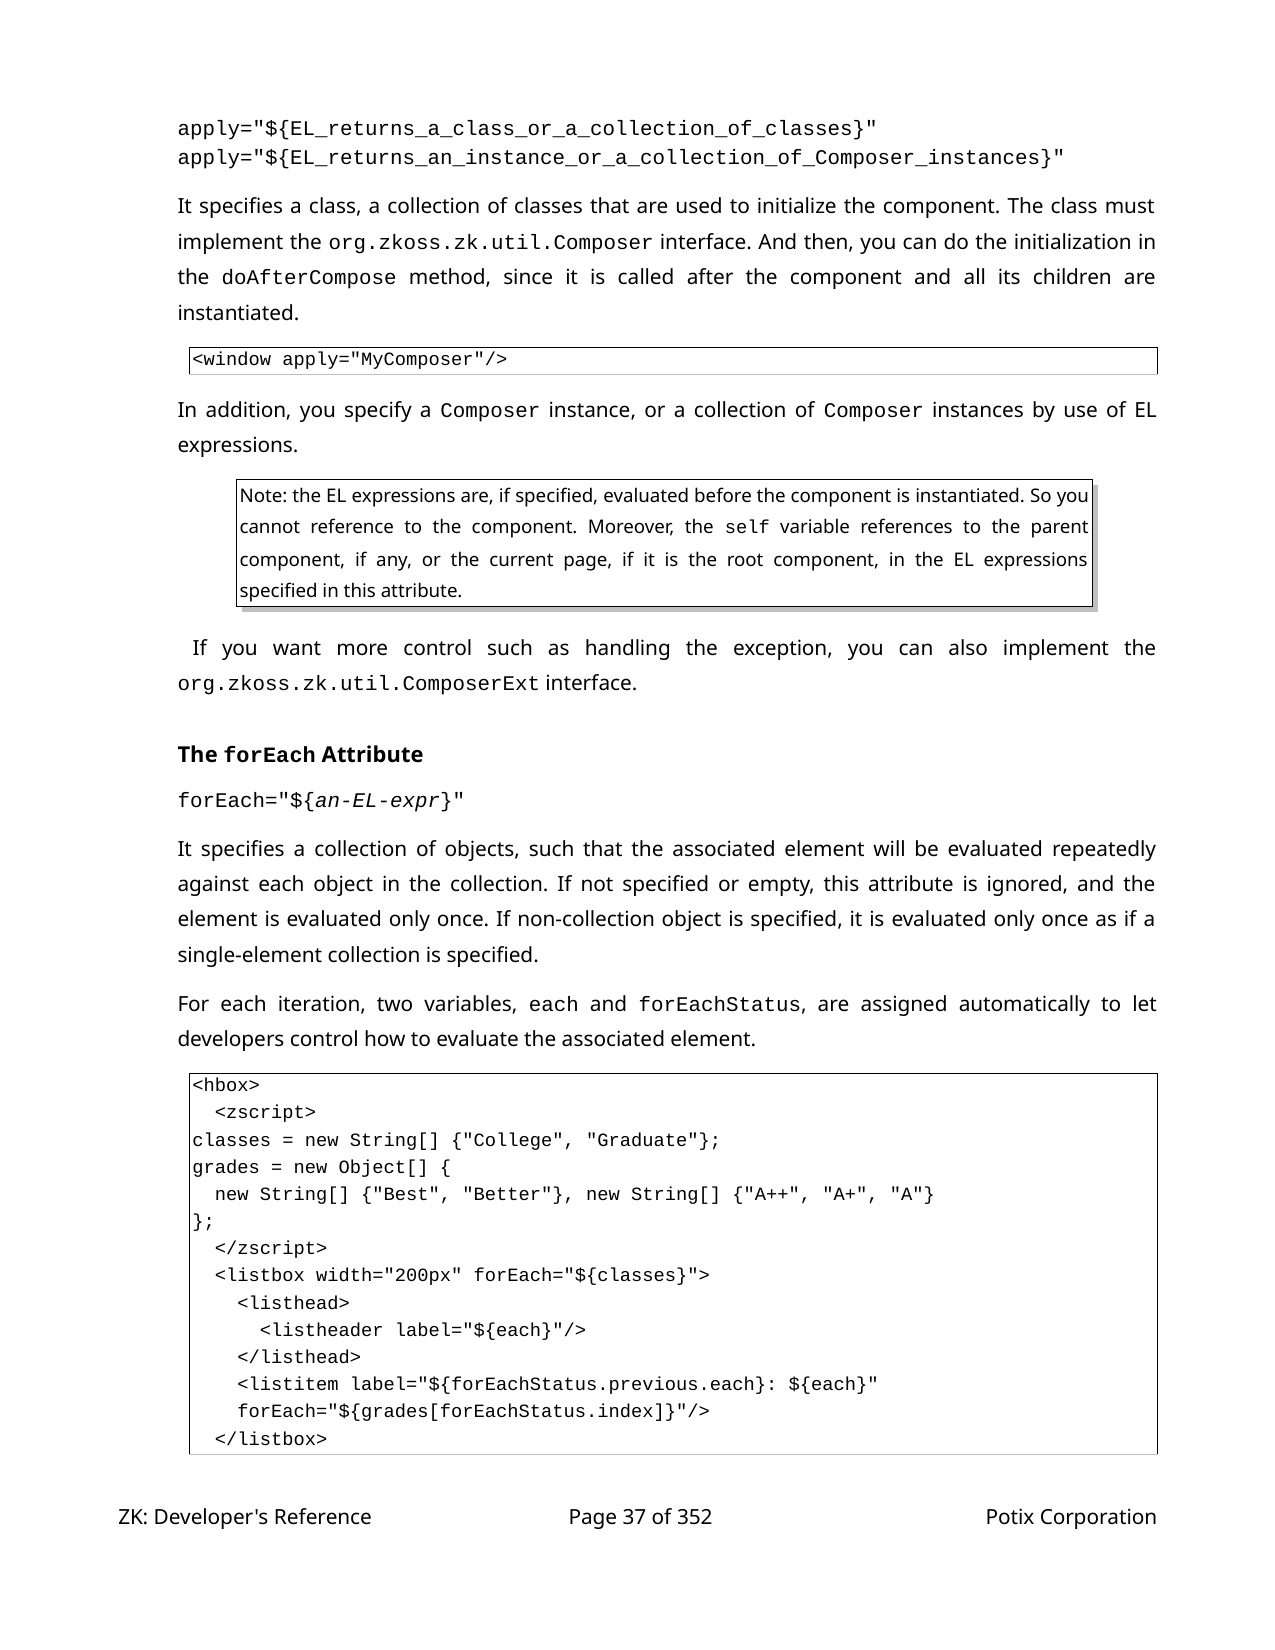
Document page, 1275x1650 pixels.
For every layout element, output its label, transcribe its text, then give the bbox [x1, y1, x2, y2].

text }; [190, 1209, 1157, 1233]
text grades = new Object[] { [190, 1154, 1157, 1179]
text <zscript> [190, 1100, 1157, 1124]
text </listbox> [190, 1426, 1157, 1454]
text <listhead> [190, 1291, 1157, 1315]
text new String[] {"Best", "Better"}, new String[] {"A++", "A+", "A"} [190, 1182, 1157, 1206]
text It specifies a collection of objects, such that the associated element will be evaluated repeatedly against each object in the collection. If not specified or empty, this attribute is ignored, and the element is evaluated only once. If non-collection object is specified, it is evaluated only once as if a single-element collection is specified. [177, 834, 1157, 968]
text <listitem label="${forEachStatus.previous.each}: ${each}" [190, 1372, 1157, 1396]
text <hbox> [190, 1074, 1157, 1097]
text In addition, you specify a Composer instance, or a collection of Composer instances by use of EL expressions. [177, 395, 1157, 458]
text For each iteration, two variables, each and forEachStatus, are assigned automatically to let developers control how to evaluate the associated element. [177, 989, 1157, 1052]
text forEach="${grades[forEachStatus.index]}"/> [190, 1399, 1157, 1423]
text classes = new String[] {"College", "Graduate"}; [190, 1127, 1157, 1152]
text apply="${EL_returns_a_class_or_a_collection_of_classes}" apply="${EL_returns_an_instance_or_a_collection_of_Composer_instances}" [177, 118, 1157, 171]
text forEach="${an-EL-expr}" [177, 790, 1157, 813]
text <listheader label="${each}"/> [190, 1318, 1157, 1342]
text It specifies a class, a collection of classes that are used to initialize the component. The class must implement the org.zkoss.zk.util.Composer interface. And then, you can do the initialization in the doAfterCompose method, since it is called after the component and all its children are instantiated. [177, 192, 1157, 326]
text If you want more control such as handling the exception, you can also implement the org.zkoss.zk.util.ComposerExt interface. [177, 633, 1157, 697]
text </listhead> [190, 1345, 1157, 1369]
text </zscript> [190, 1236, 1157, 1260]
text <window apply="MyComposer"/> [190, 348, 1157, 374]
text <listbox width="200px" forEach="${classes}"> [190, 1263, 1157, 1288]
subtitle The forEach Attribute [177, 739, 1157, 769]
text Note: the EL expressions are, if specified, evaluated before the component is instantiated. So you cannot reference to the component. Moreover, the self variable references to the parent component, if any, or the current page, if it is the root component, in the EL expressions specified in this attribute. [237, 480, 1092, 606]
